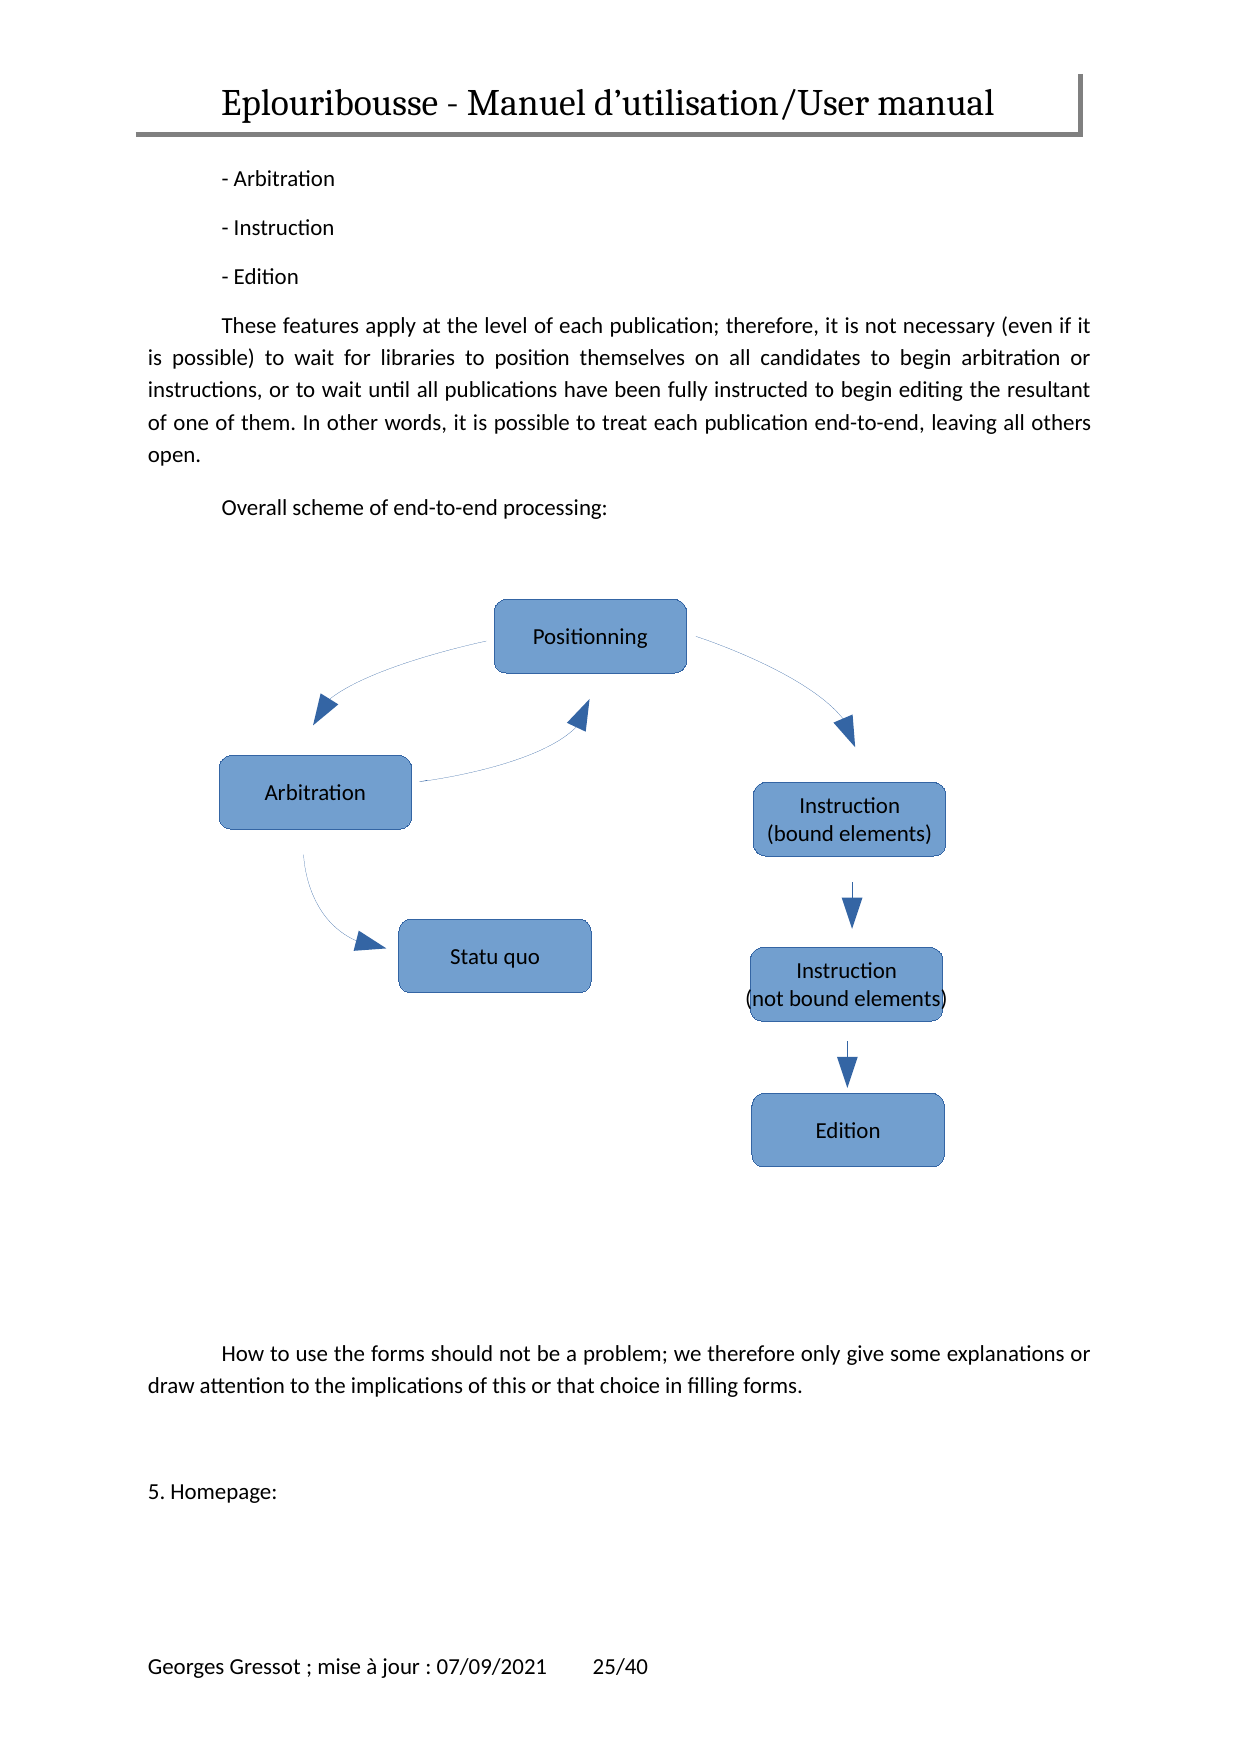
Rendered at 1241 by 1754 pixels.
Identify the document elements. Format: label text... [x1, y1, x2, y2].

text These features apply at the level of each publication; therefore, it is not necessary (even if it is possible) to wait for libraries to position themselves on all candidates to begin arbitration or instructions, or to wait until all publications have been fully instructed to begin editing the resultant of one of them. In other words, it is possible to treat each publication end-to-end, leaving all others open. [148, 311, 1093, 468]
text 5. Homepage: [148, 1477, 1093, 1506]
text Overall scheme of end-to-end processing: [148, 493, 1093, 521]
text How to use the forms should not be a problem; we therefore only give some explanations or draw attention to the implications of this or that choice in filling forms. [148, 1339, 1093, 1399]
text - Instruction [148, 213, 1093, 241]
text - Edition [148, 262, 1093, 290]
text - Arbitration [148, 164, 1093, 193]
